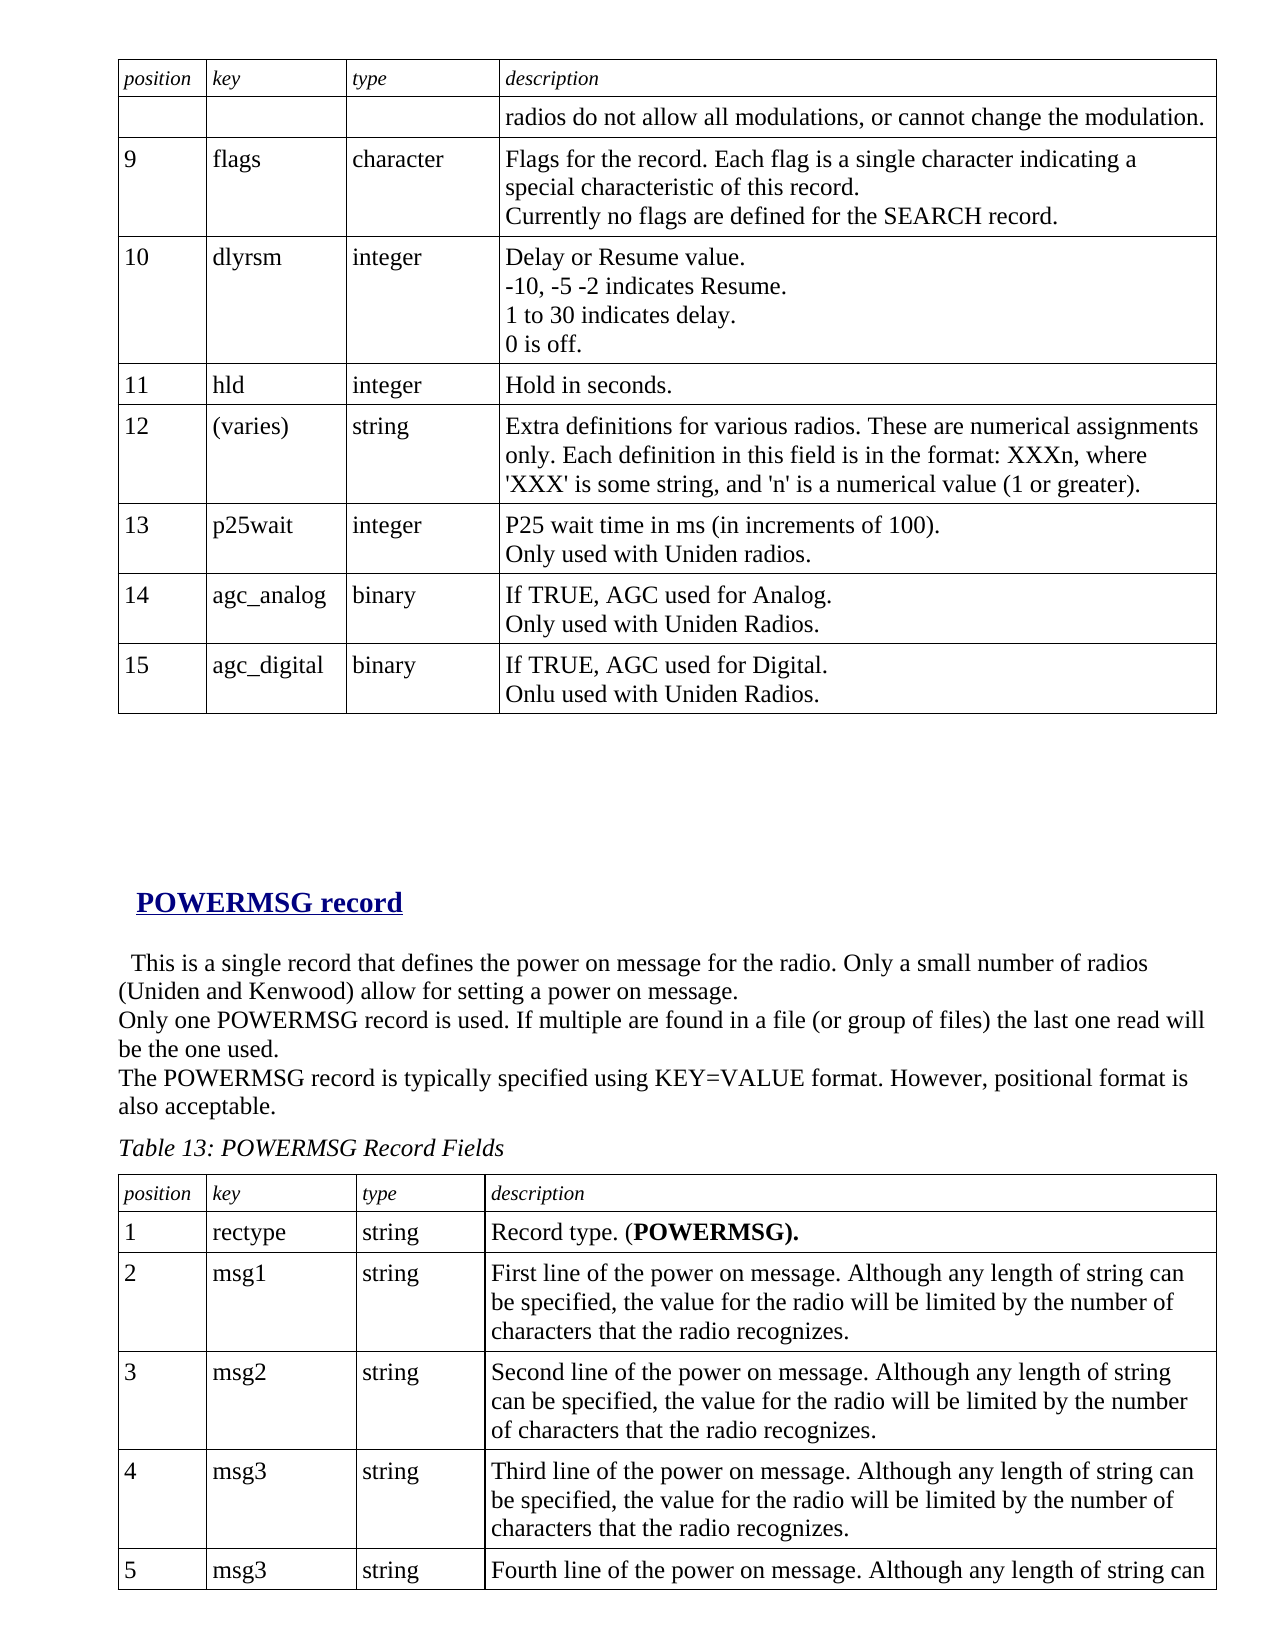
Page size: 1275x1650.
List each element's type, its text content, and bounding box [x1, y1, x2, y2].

table_header key [207, 60, 346, 96]
table_header key [207, 1175, 356, 1211]
table_cell string [357, 1549, 484, 1589]
table_cell msg3 [207, 1450, 356, 1548]
table_cell Second line of the power on message. Although any length of string can be specified, the value for the radio will be limited by the number of characters that the radio recognizes. [486, 1352, 1216, 1449]
table_header description [500, 60, 1216, 96]
table_cell binary [347, 574, 499, 643]
table_cell 11 [119, 364, 206, 404]
table_cell (varies) [207, 405, 346, 503]
table_header type [357, 1175, 484, 1211]
table_cell Third line of the power on message. Although any length of string can be specified, the value for the radio will be limited by the number of characters that the radio recognizes. [486, 1450, 1216, 1548]
table_header position [119, 60, 206, 96]
table_cell [347, 97, 499, 137]
table_cell msg3 [207, 1549, 356, 1589]
table_cell [207, 97, 346, 137]
table_cell Delay or Resume value. -10, -5 -2 indicates Resume. 1 to 30 indicates delay. 0 is off. [500, 237, 1216, 363]
table_header description [486, 1175, 1216, 1211]
table_cell 9 [119, 138, 206, 236]
table_cell 3 [119, 1352, 206, 1449]
table_cell Hold in seconds. [500, 364, 1216, 404]
table_cell 2 [119, 1253, 206, 1351]
table_cell 15 [119, 644, 206, 713]
table_cell If TRUE, AGC used for Analog. Only used with Uniden Radios. [500, 574, 1216, 643]
table_cell hld [207, 364, 346, 404]
table_cell dlyrsm [207, 237, 346, 363]
text The POWERMSG record is typically specified using KEY=VALUE format. However, positional format is also acceptable. [118, 1063, 1216, 1120]
table_cell p25wait [207, 504, 346, 573]
table_cell msg2 [207, 1352, 356, 1449]
table_cell string [357, 1212, 484, 1252]
table_cell P25 wait time in ms (in increments of 100). Only used with Uniden radios. [500, 504, 1216, 573]
table_cell integer [347, 237, 499, 363]
table_cell 12 [119, 405, 206, 503]
table_cell string [357, 1450, 484, 1548]
table_cell Extra definitions for various radios. These are numerical assignments only. Each definition in this field is in the format: XXXn, where 'XXX' is some string, and 'n' is a numerical value (1 or greater). [500, 405, 1216, 503]
table_cell 14 [119, 574, 206, 643]
table_cell string [357, 1352, 484, 1449]
table_cell agc_digital [207, 644, 346, 713]
text Table 13: POWERMSG Record Fields [118, 1133, 1216, 1161]
table_cell rectype [207, 1212, 356, 1252]
table_cell binary [347, 644, 499, 713]
table_header position [119, 1175, 206, 1211]
text Only one POWERMSG record is used. If multiple are found in a file (or group of files) the last one read will be the one used. [118, 1005, 1216, 1063]
table_cell First line of the power on message. Although any length of string can be specified, the value for the radio will be limited by the number of characters that the radio recognizes. [486, 1253, 1216, 1351]
table_cell 13 [119, 504, 206, 573]
table_cell string [347, 405, 499, 503]
text This is a single record that defines the power on message for the radio. Only a small number of radios (Uniden and Kenwood) allow for setting a power on message. [118, 948, 1216, 1005]
table_cell character [347, 138, 499, 236]
table_cell Flags for the record. Each flag is a single character indicating a special characteristic of this record. Currently no flags are defined for the SEARCH record. [500, 138, 1216, 236]
table_cell string [357, 1253, 484, 1351]
table_cell [119, 97, 206, 137]
table_cell If TRUE, AGC used for Digital. Onlu used with Uniden Radios. [500, 644, 1216, 713]
subtitle POWERMSG record [136, 885, 1216, 918]
table_cell msg1 [207, 1253, 356, 1351]
table_header type [347, 60, 499, 96]
table_cell integer [347, 504, 499, 573]
table_cell Record type. (POWERMSG). [486, 1212, 1216, 1252]
table_cell integer [347, 364, 499, 404]
table_cell flags [207, 138, 346, 236]
table_cell agc_analog [207, 574, 346, 643]
table_cell 1 [119, 1212, 206, 1252]
table_cell 4 [119, 1450, 206, 1548]
table_cell Fourth line of the power on message. Although any length of string can [486, 1549, 1216, 1589]
table_cell 5 [119, 1549, 206, 1589]
table_cell radios do not allow all modulations, or cannot change the modulation. [500, 97, 1216, 137]
table_cell 10 [119, 237, 206, 363]
